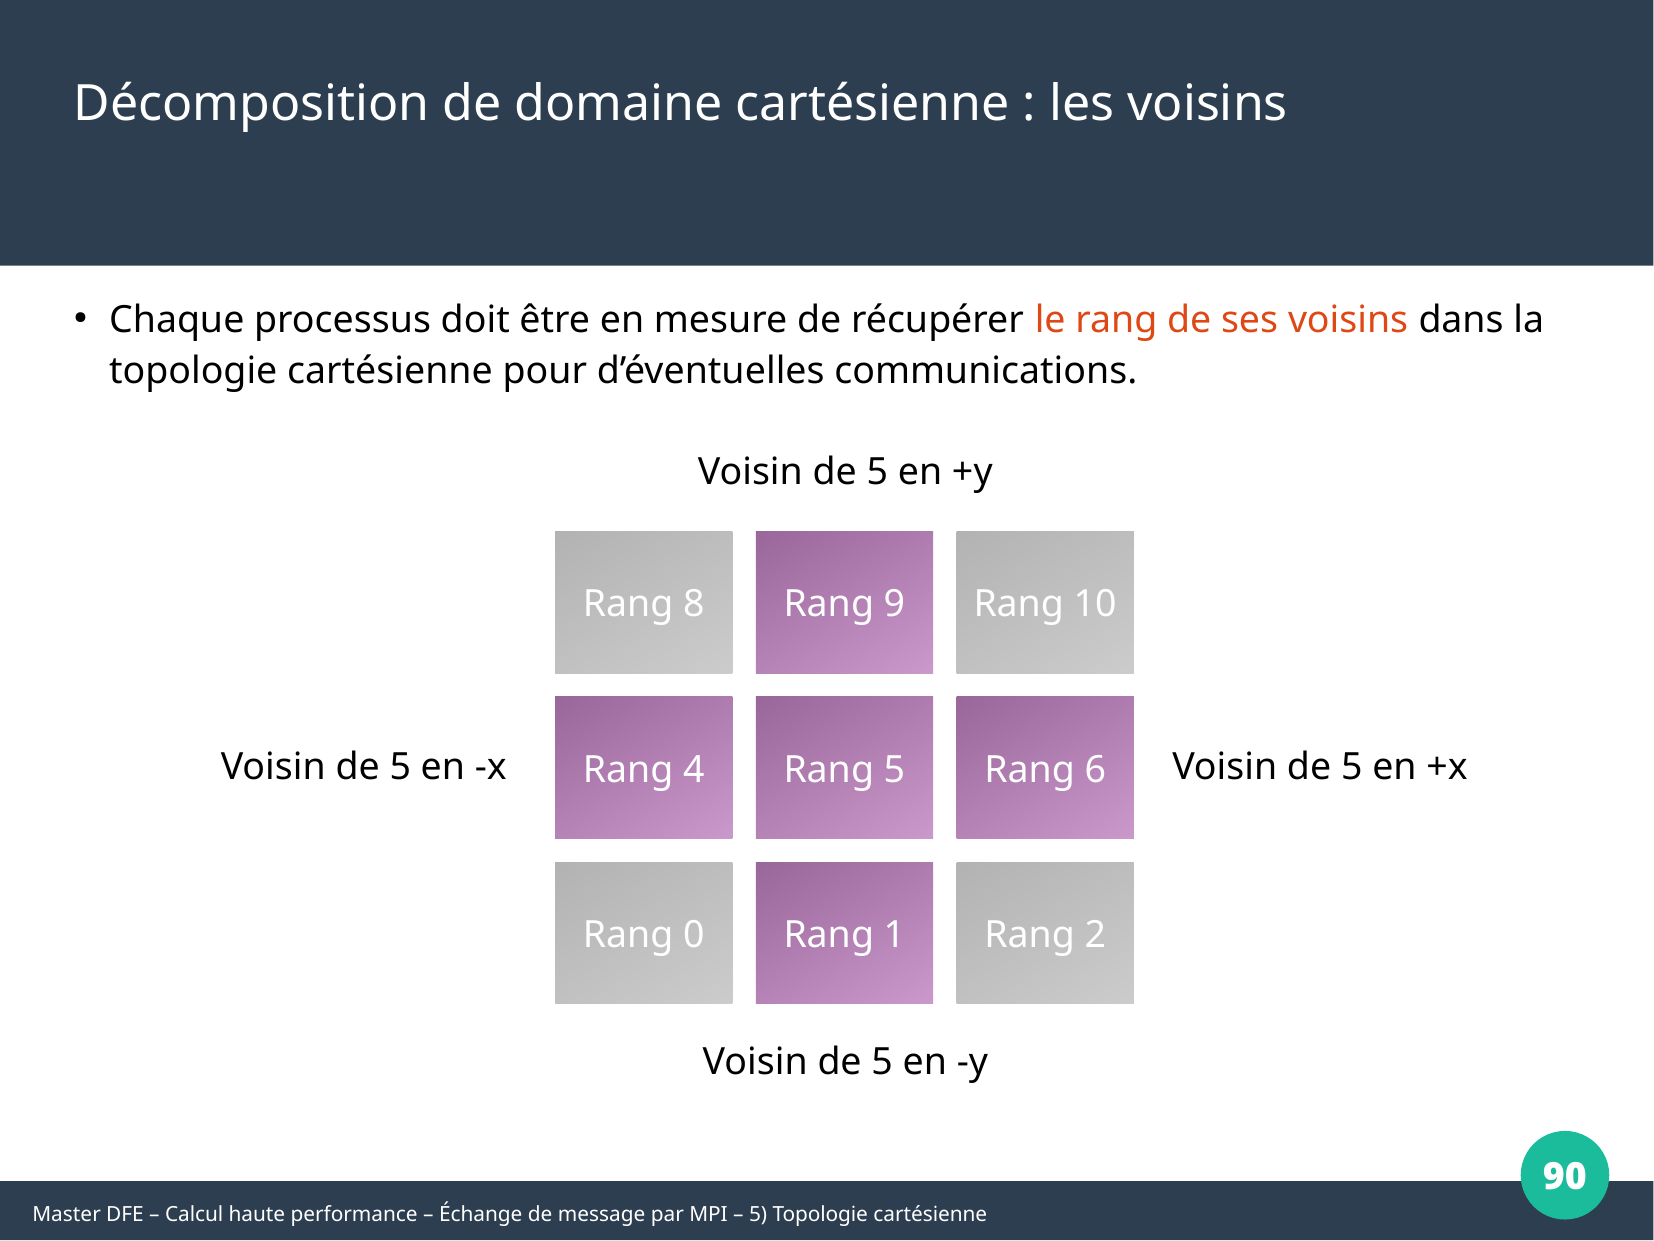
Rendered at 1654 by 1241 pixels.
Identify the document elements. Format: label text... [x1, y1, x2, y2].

text_box Décomposition de domaine cartésienne : les voisins [59, 59, 1477, 187]
text_box Rang 8 [555, 531, 733, 674]
text_box Rang 2 [956, 862, 1134, 1004]
text_box Rang 0 [555, 862, 733, 1004]
text_box Voisin de 5 en -y [649, 1026, 1052, 1093]
text_box Rang 10 [956, 531, 1134, 674]
text_box Rang 4 [555, 696, 733, 839]
text_box Master DFE – Calcul haute performance – Échange de message par MPI – 5) Topologie cartésienne [17, 1191, 1436, 1235]
text_box Voisin de 5 en -x [129, 732, 532, 798]
text_box Voisin de 5 en +x [1157, 732, 1560, 798]
text_box Rang 6 [956, 696, 1134, 839]
text_box Chaque processus doit être en mesure de récupérer le rang de ses voisins dans la topologie cartésienne pour d’éventuelles communications. [59, 285, 1619, 402]
text_box Rang 9 [755, 531, 934, 674]
text_box Voisin de 5 en +y [649, 437, 1052, 503]
text_box Rang 5 [755, 696, 934, 839]
text_box Rang 1 [755, 862, 934, 1004]
